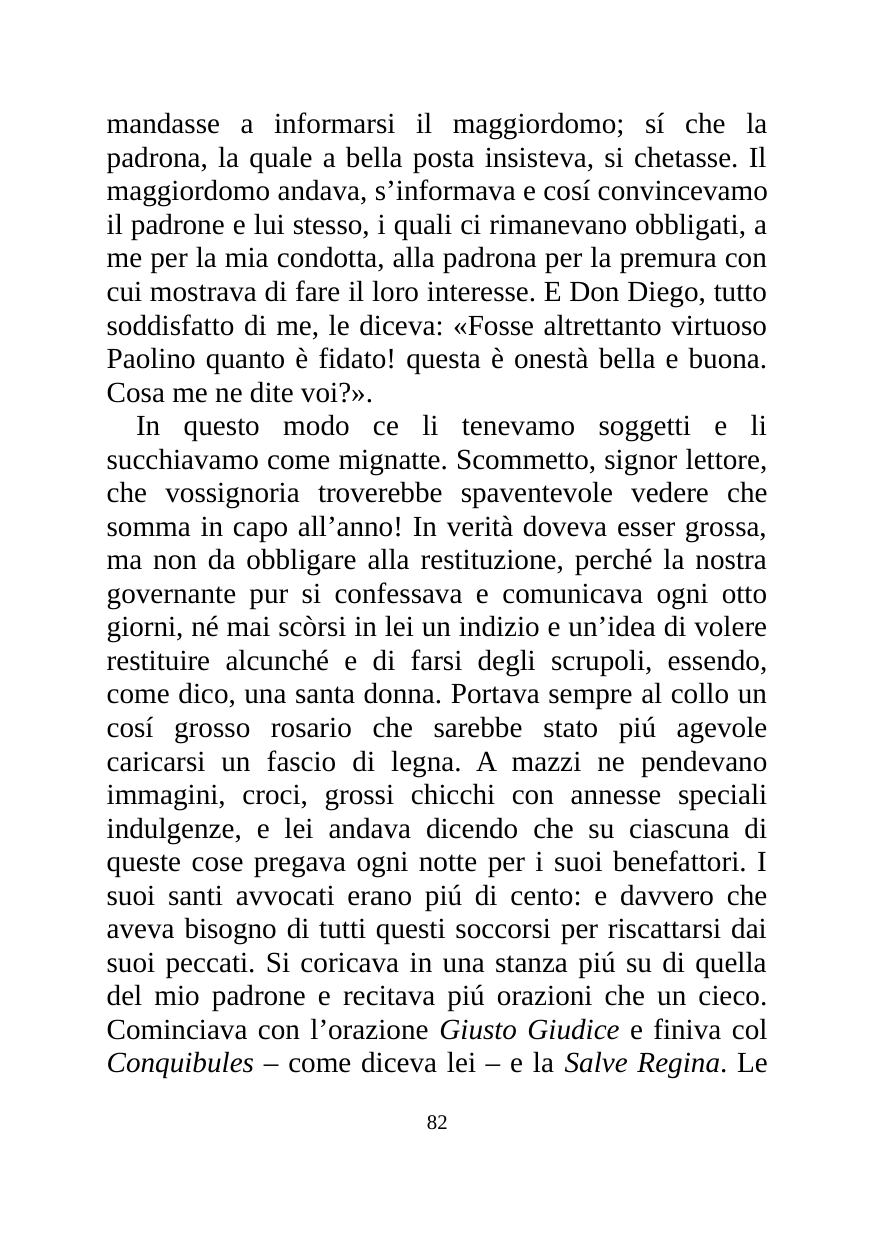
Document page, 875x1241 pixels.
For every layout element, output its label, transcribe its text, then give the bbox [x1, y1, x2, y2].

text In questo modo ce li tenevamo soggetti e li succhiavamo come mignatte. Scommetto, signor lettore, che vossignoria troverebbe spaventevole vedere che somma in capo all’anno! In verità doveva esser grossa, ma non da obbligare alla restituzione, perché la nostra governante pur si confessava e comunicava ogni otto giorni, né mai scòrsi in lei un indizio e un’idea di volere restituire alcunché e di farsi degli scrupoli, essendo, come dico, una santa donna. Portava sempre al collo un cosí grosso rosario che sarebbe stato piú agevole caricarsi un fascio di legna. A mazzi ne pendevano immagini, croci, grossi chicchi con annesse speciali indulgenze, e lei andava dicendo che su ciascuna di queste cose pregava ogni notte per i suoi benefattori. I suoi santi avvocati erano piú di cento: e davvero che aveva bisogno di tutti questi soccorsi per riscattarsi dai suoi peccati. Si coricava in una stanza piú su di quella del mio padrone e recitava piú orazioni che un cieco. Cominciava con l’orazione Giusto Giudice e finiva col Conquibules – come diceva lei – e la Salve Regina. Le [106, 408, 768, 1079]
text mandasse a informarsi il maggiordomo; sí che la padrona, la quale a bella posta insisteva, si chetasse. Il maggiordomo andava, s’informava e cosí convincevamo il padrone e lui stesso, i quali ci rimanevano obbligati, a me per la mia condotta, alla padrona per la premura con cui mostrava di fare il loro interesse. E Don Diego, tutto soddisfatto di me, le diceva: «Fosse altrettanto virtuoso Paolino quanto è fidato! questa è onestà bella e buona. Cosa me ne dite voi?». [106, 106, 768, 408]
